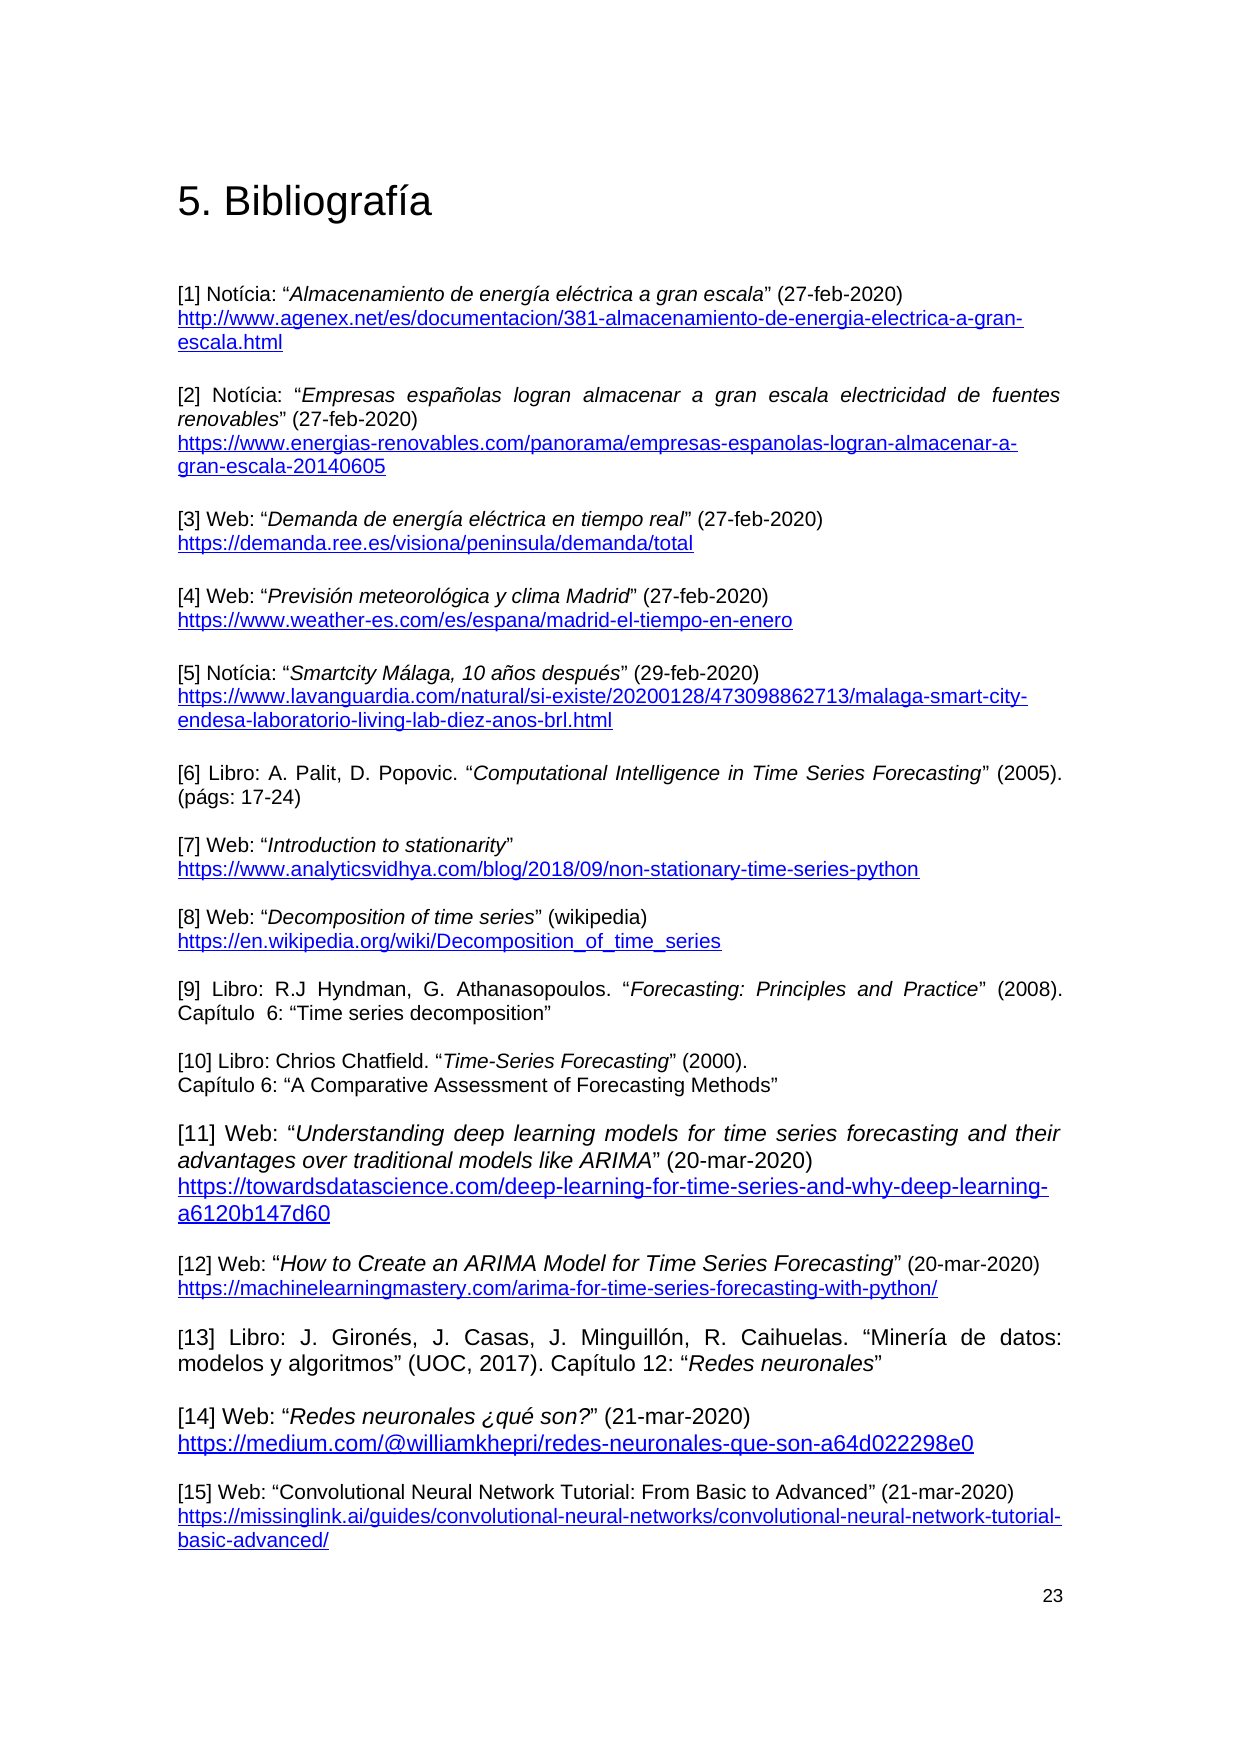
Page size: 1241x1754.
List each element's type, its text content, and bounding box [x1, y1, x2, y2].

text [2] Notícia: “Empresas españolas logran almacenar a gran escala electricidad de fuentes renovables” (27-feb-2020) [177, 382, 1063, 430]
text [8] Web: “Decomposition of time series” (wikipedia) [177, 905, 1063, 929]
text [1] Notícia: “Almacenamiento de energía eléctrica a gran escala” (27-feb-2020) [177, 282, 1063, 306]
text [10] Libro: Chrios Chatfield. “Time‐Series Forecasting” (2000). [177, 1048, 1063, 1072]
text [5] Notícia: “Smartcity Málaga, 10 años después” (29-feb-2020) [177, 660, 1063, 684]
text [9] Libro: R.J Hyndman, G. Athanasopoulos. “Forecasting: Principles and Practice” (2008). Capítulo 6: “Time series decomposition” [177, 977, 1063, 1024]
text https://www.analyticsvidhya.com/blog/2018/09/non-stationary-time-series-python [177, 857, 1063, 881]
text https://medium.com/@williamkhepri/redes-neuronales-que-son-a64d022298e0 [177, 1429, 1063, 1456]
text [15] Web: “Convolutional Neural Network Tutorial: From Basic to Advanced” (21-mar-2020) [177, 1480, 1063, 1504]
text [3] Web: “Demanda de energía eléctrica en tiempo real” (27-feb-2020) [177, 507, 1063, 531]
text [7] Web: “Introduction to stationarity” [177, 833, 1063, 857]
text https://en.wikipedia.org/wiki/Decomposition_of_time_series [177, 929, 1063, 953]
text [12] Web: “How to Create an ARIMA Model for Time Series Forecasting” (20-mar-2020) [177, 1250, 1063, 1276]
text https://www.energias-renovables.com/panorama/empresas-espanolas-logran-almacenar-a-gran-escala-20140605 [177, 430, 1063, 478]
text https://www.lavanguardia.com/natural/si-existe/20200128/473098862713/malaga-smart-city-endesa-laboratorio-living-lab-diez-anos-brl.html [177, 684, 1063, 732]
text Capítulo 6: “A Comparative Assessment of Forecasting Methods” [177, 1072, 1063, 1096]
text [14] Web: “Redes neuronales ¿qué son?” (21-mar-2020) [177, 1403, 1063, 1429]
text https://www.weather-es.com/es/espana/madrid-el-tiempo-en-enero [177, 608, 1063, 632]
text [13] Libro: J. Gironés, J. Casas, J. Minguillón, R. Caihuelas. “Minería de datos: modelos y algoritmos” (UOC, 2017). Capítulo 12: “Redes neuronales” [177, 1324, 1063, 1377]
text https://demanda.ree.es/visiona/peninsula/demanda/total [177, 531, 1063, 555]
text https://machinelearningmastery.com/arima-for-time-series-forecasting-with-python/ [177, 1276, 1063, 1300]
text [11] Web: “Understanding deep learning models for time series forecasting and their advantages over traditional models like ARIMA” (20-mar-2020) [177, 1120, 1063, 1173]
subtitle 5. Bibliografía [177, 176, 1063, 224]
text https://towardsdatascience.com/deep-learning-for-time-series-and-why-deep-learning-a6120b147d60 [177, 1173, 1063, 1226]
text [4] Web: “Previsión meteorológica y clima Madrid” (27-feb-2020) [177, 584, 1063, 608]
text https://missinglink.ai/guides/convolutional-neural-networks/convolutional-neural-network-tutorial-basic-advanced/ [177, 1504, 1063, 1552]
text [6] Libro: A. Palit, D. Popovic. “Computational Intelligence in Time Series Forecasting” (2005). (págs: 17-24) [177, 761, 1063, 809]
text http://www.agenex.net/es/documentacion/381-almacenamiento-de-energia-electrica-a-gran-escala.html [177, 306, 1063, 354]
